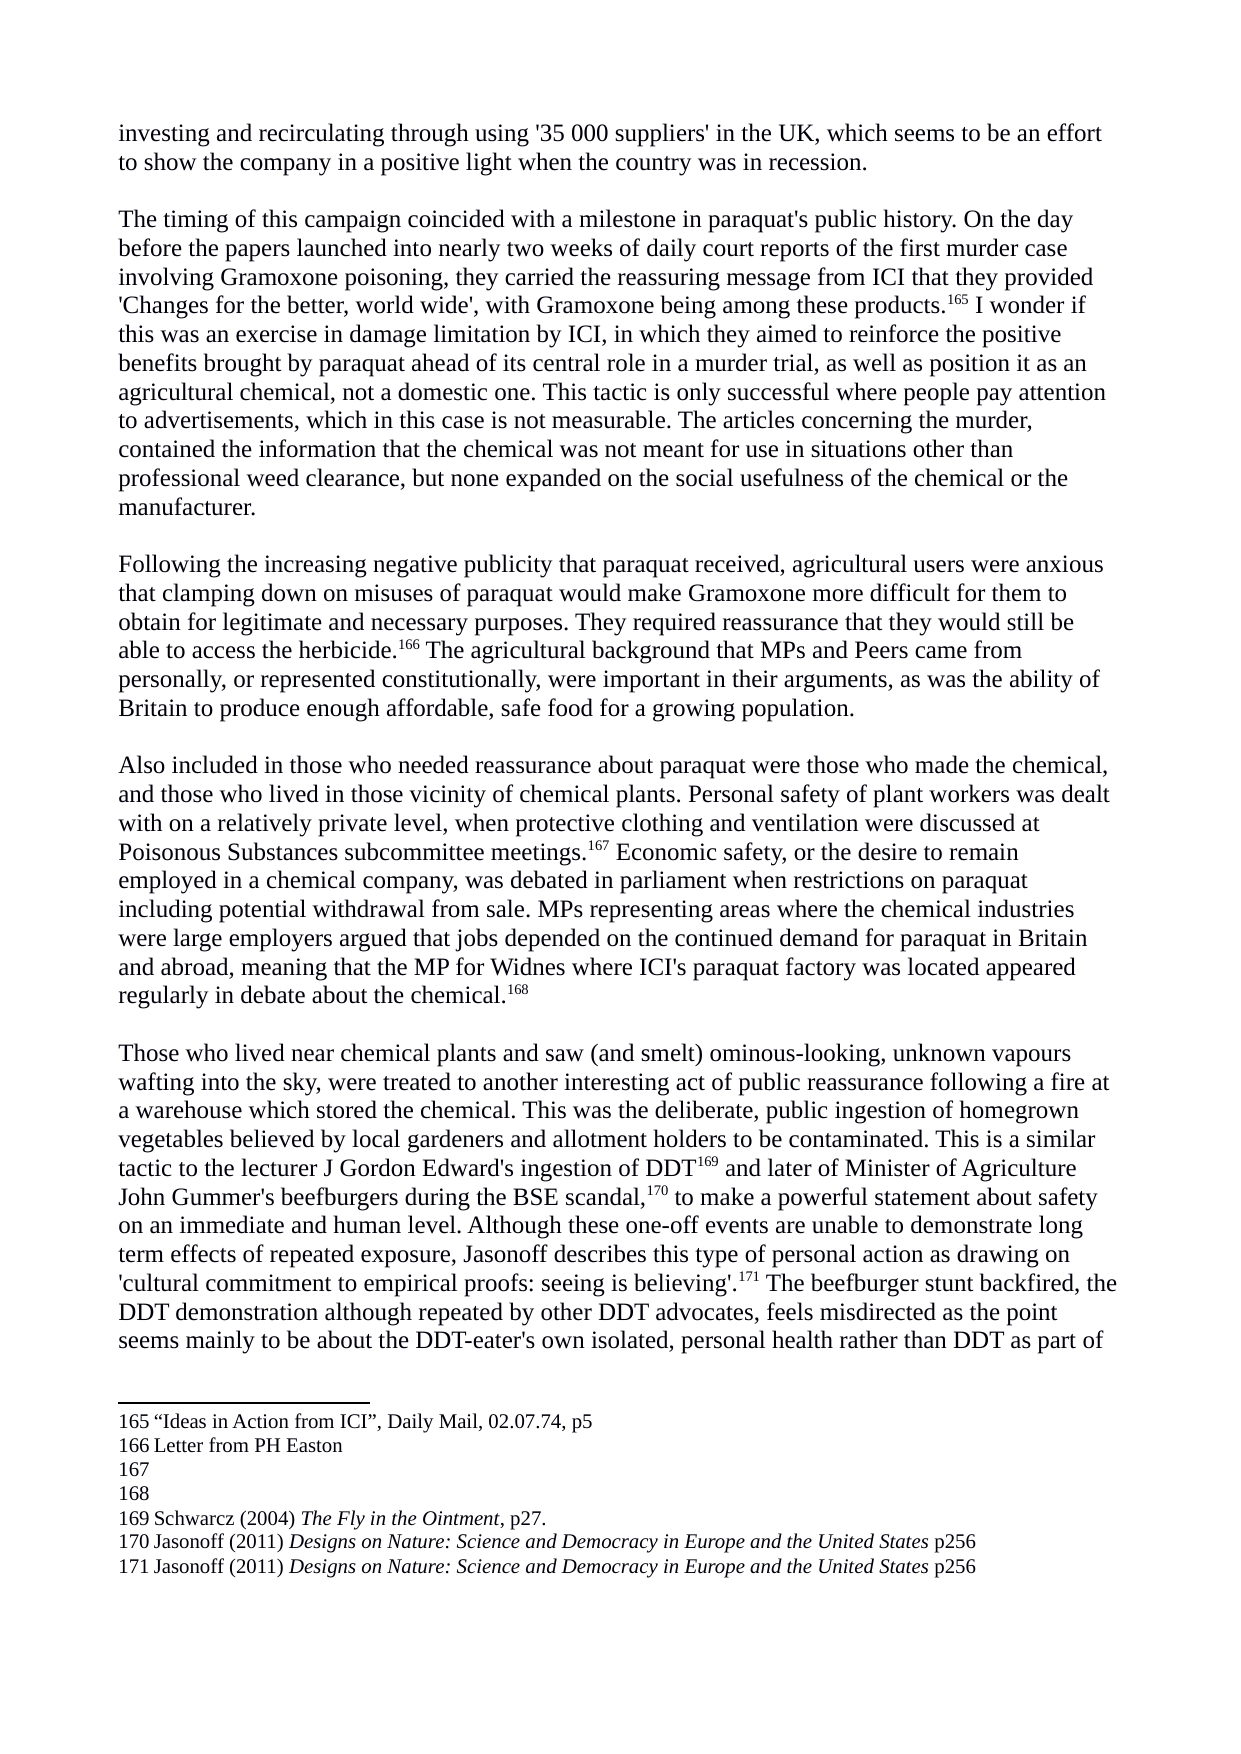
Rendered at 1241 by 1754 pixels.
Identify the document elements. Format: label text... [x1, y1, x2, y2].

text Also included in those who needed reassurance about paraquat were those who made the chemical, and those who lived in those vicinity of chemical plants. Personal safety of plant workers was dealt with on a relatively private level, when protective clothing and ventilation were discussed at Poisonous Substances subcommittee meetings. Economic safety, or the desire to remain employed in a chemical company, was debated in parliament when restrictions on paraquat including potential withdrawal from sale. MPs representing areas where the chemical industries were large employers argued that jobs depended on the continued demand for paraquat in Britain and abroad, meaning that the MP for Widnes where ICI's paraquat factory was located appeared regularly in debate about the chemical. [118, 751, 1122, 1009]
text Following the increasing negative publicity that paraquat received, agricultural users were anxious that clamping down on misuses of paraquat would make Gramoxone more difficult for them to obtain for legitimate and necessary purposes. They required reassurance that they would still be able to access the herbicide. The agricultural background that MPs and Peers came from personally, or represented constitutionally, were important in their arguments, as was the ability of Britain to produce enough affordable, safe food for a growing population. [118, 549, 1122, 722]
text Jasonoff (2011) Designs on Nature: Science and Democracy in Europe and the United States p256 [118, 1553, 1122, 1578]
text Letter from PH Easton [118, 1433, 1122, 1457]
text investing and recirculating through using '35 000 suppliers' in the UK, which seems to be an effort to show the company in a positive light when the country was in recession. [118, 118, 1122, 176]
text “Ideas in Action from ICI”, Daily Mail, 02.07.74, p5 [118, 1409, 1122, 1433]
text Jasonoff (2011) Designs on Nature: Science and Democracy in Europe and the United States p256 [118, 1529, 1122, 1553]
text The timing of this campaign coincided with a milestone in paraquat's public history. On the day before the papers launched into nearly two weeks of daily court reports of the first murder case involving Gramoxone poisoning, they carried the reassuring message from ICI that they provided 'Changes for the better, world wide', with Gramoxone being among these products. I wonder if this was an exercise in damage limitation by ICI, in which they aimed to reinforce the positive benefits brought by paraquat ahead of its central role in a murder trial, as well as position it as an agricultural chemical, not a domestic one. This tactic is only successful where people pay attention to advertisements, which in this case is not measurable. The articles concerning the murder, contained the information that the chemical was not meant for use in situations other than professional weed clearance, but none expanded on the social usefulness of the chemical or the manufacturer. [118, 204, 1122, 521]
text Schwarcz (2004) The Fly in the Ointment, p27. [118, 1505, 1122, 1529]
text Those who lived near chemical plants and saw (and smelt) ominous-looking, unknown vapours wafting into the sky, were treated to another interesting act of public reassurance following a fire at a warehouse which stored the chemical. This was the deliberate, public ingestion of homegrown vegetables believed by local gardeners and allotment holders to be contaminated. This is a similar tactic to the lecturer J Gordon Edward's ingestion of DDT and later of Minister of Agriculture John Gummer's beefburgers during the BSE scandal, to make a powerful statement about safety on an immediate and human level. Although these one-off events are unable to demonstrate long term effects of repeated exposure, Jasonoff describes this type of personal action as drawing on 'cultural commitment to empirical proofs: seeing is believing'. The beefburger stunt backfired, the DDT demonstration although repeated by other DDT advocates, feels misdirected as the point seems mainly to be about the DDT-eater's own isolated, personal health rather than DDT as part of [118, 1038, 1122, 1354]
